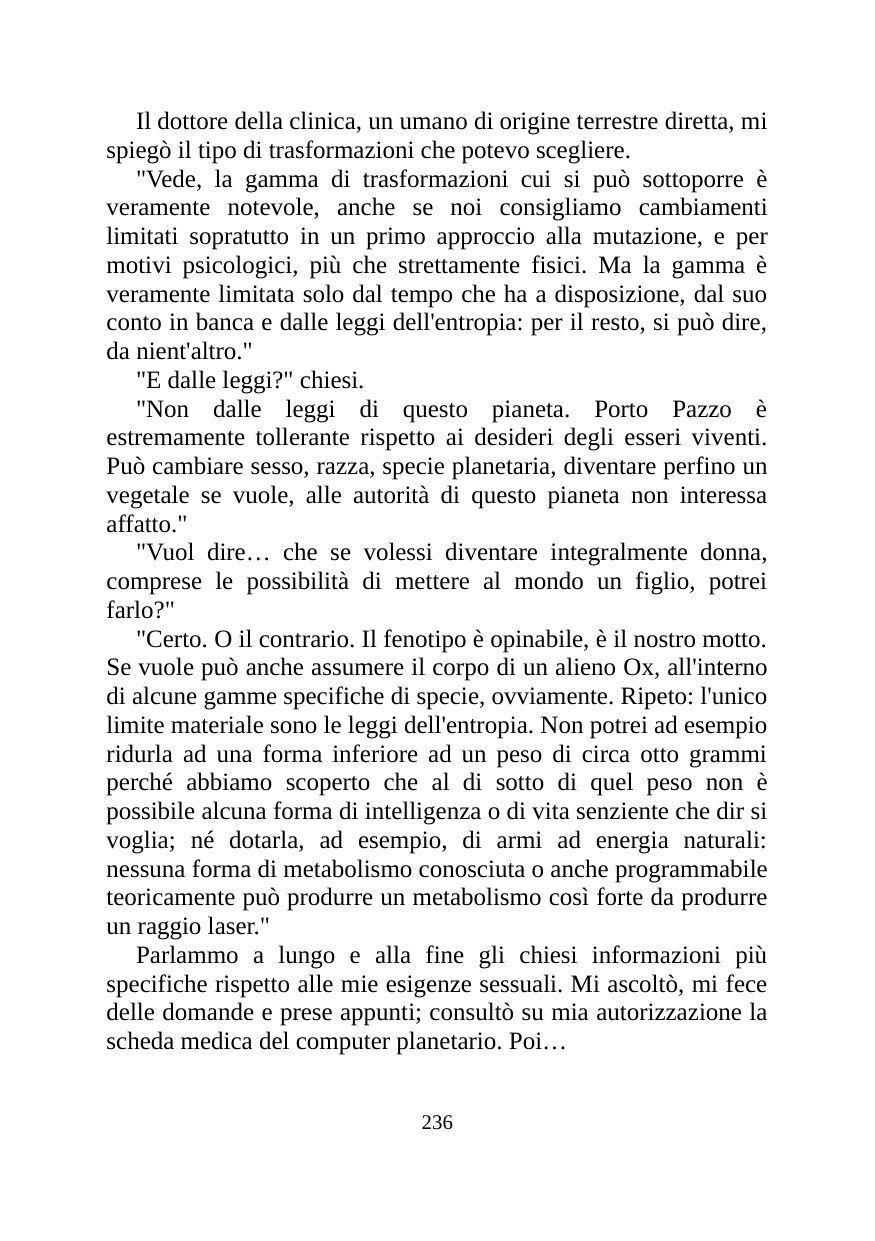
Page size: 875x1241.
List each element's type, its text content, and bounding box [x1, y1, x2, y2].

text Parlammo a lungo e alla fine gli chiesi informazioni più specifiche rispetto alle mie esigenze sessuali. Mi ascoltò, mi fece delle domande e prese appunti; consultò su mia autorizzazione la scheda medica del computer planetario. Poi… [106, 940, 768, 1055]
text "Vede, la gamma di trasformazioni cui si può sottoporre è veramente notevole, anche se noi consigliamo cambiamenti limitati sopratutto in un primo approccio alla mutazione, e per motivi psicologici, più che strettamente fisici. Ma la gamma è veramente limitata solo dal tempo che ha a disposizione, dal suo conto in banca e dalle leggi dell'entropia: per il resto, si può dire, da nient'altro." [106, 164, 768, 365]
text "Non dalle leggi di questo pianeta. Porto Pazzo è estremamente tollerante rispetto ai desideri degli esseri viventi. Può cambiare sesso, razza, specie planetaria, diventare perfino un vegetale se vuole, alle autorità di questo pianeta non interessa affatto." [106, 394, 768, 537]
text "Certo. O il contrario. Il fenotipo è opinabile, è il nostro motto. Se vuole può anche assumere il corpo di un alieno Ox, all'interno di alcune gamme specifiche di specie, ovviamente. Ripeto: l'unico limite materiale sono le leggi dell'entropia. Non potrei ad esempio ridurla ad una forma inferiore ad un peso di circa otto grammi perché abbiamo scoperto che al di sotto di quel peso non è possibile alcuna forma di intelligenza o di vita senziente che dir si voglia; né dotarla, ad esempio, di armi ad energia naturali: nessuna forma di metabolismo conosciuta o anche programmabile teoricamente può produrre un metabolismo così forte da produrre un raggio laser." [106, 624, 768, 940]
text "E dalle leggi?" chiesi. [106, 365, 768, 394]
text "Vuol dire… che se volessi diventare integralmente donna, comprese le possibilità di mettere al mondo un figlio, potrei farlo?" [106, 537, 768, 624]
text Il dottore della clinica, un umano di origine terrestre diretta, mi spiegò il tipo di trasformazioni che potevo scegliere. [106, 106, 768, 164]
